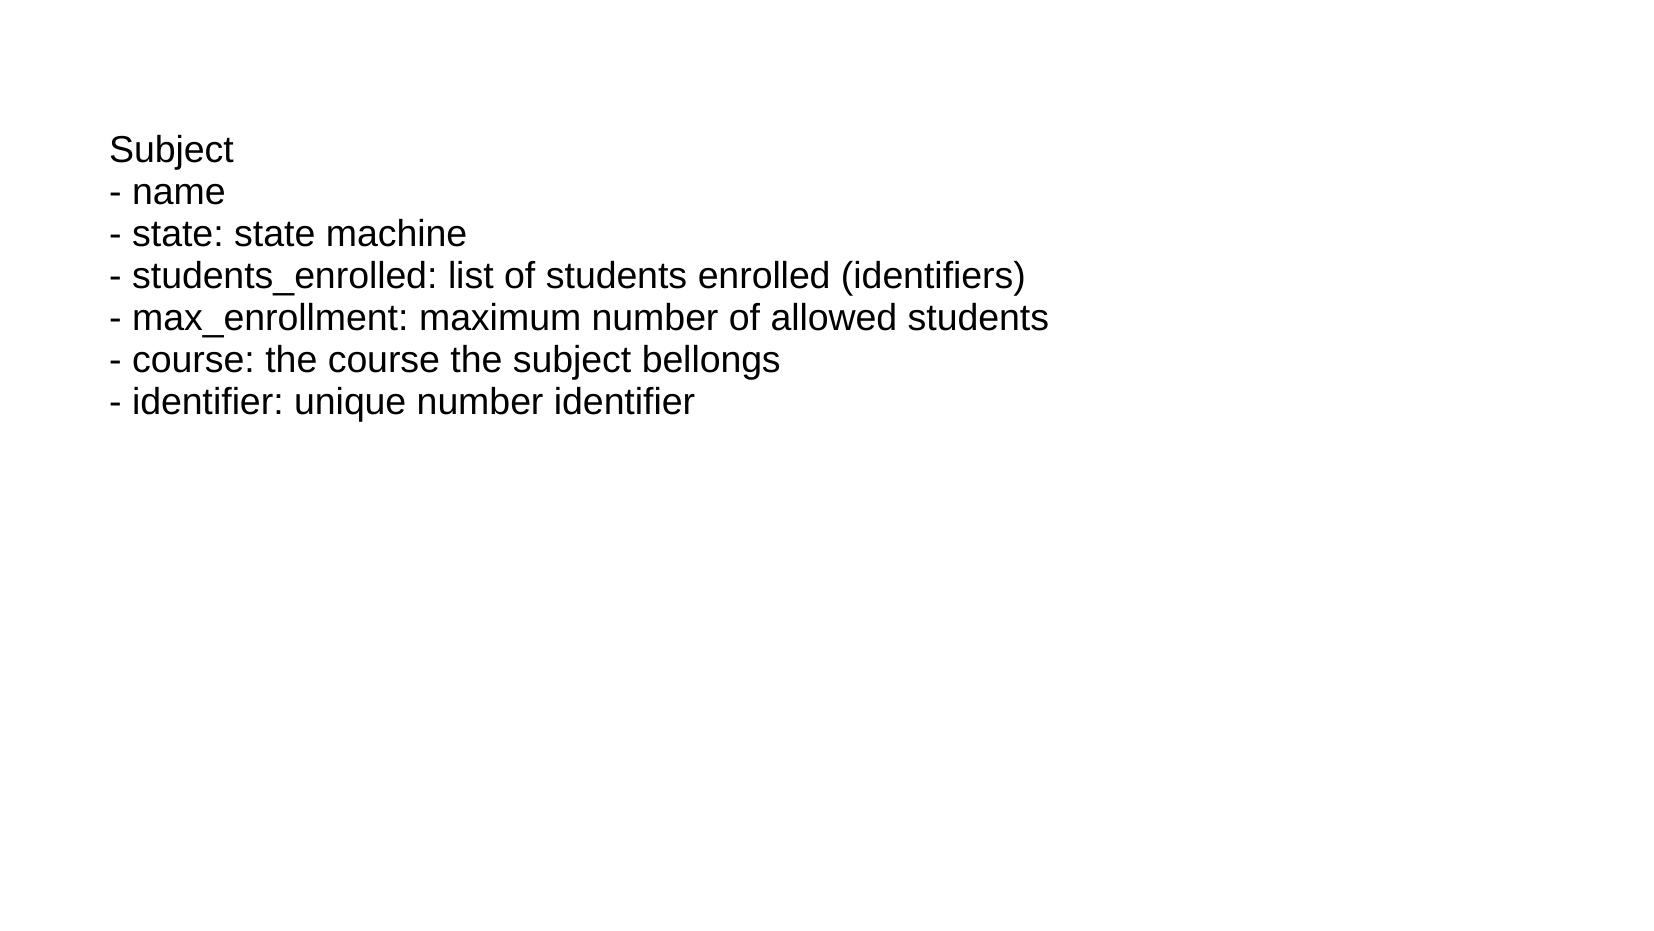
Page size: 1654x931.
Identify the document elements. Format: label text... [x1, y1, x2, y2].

text_box Subject - name - state: state machine - students_enrolled: list of students enrolled (identifiers) - max_enrollment: maximum number of allowed students - course: the course the subject bellongs - identifier: unique number identifier [94, 121, 1229, 697]
